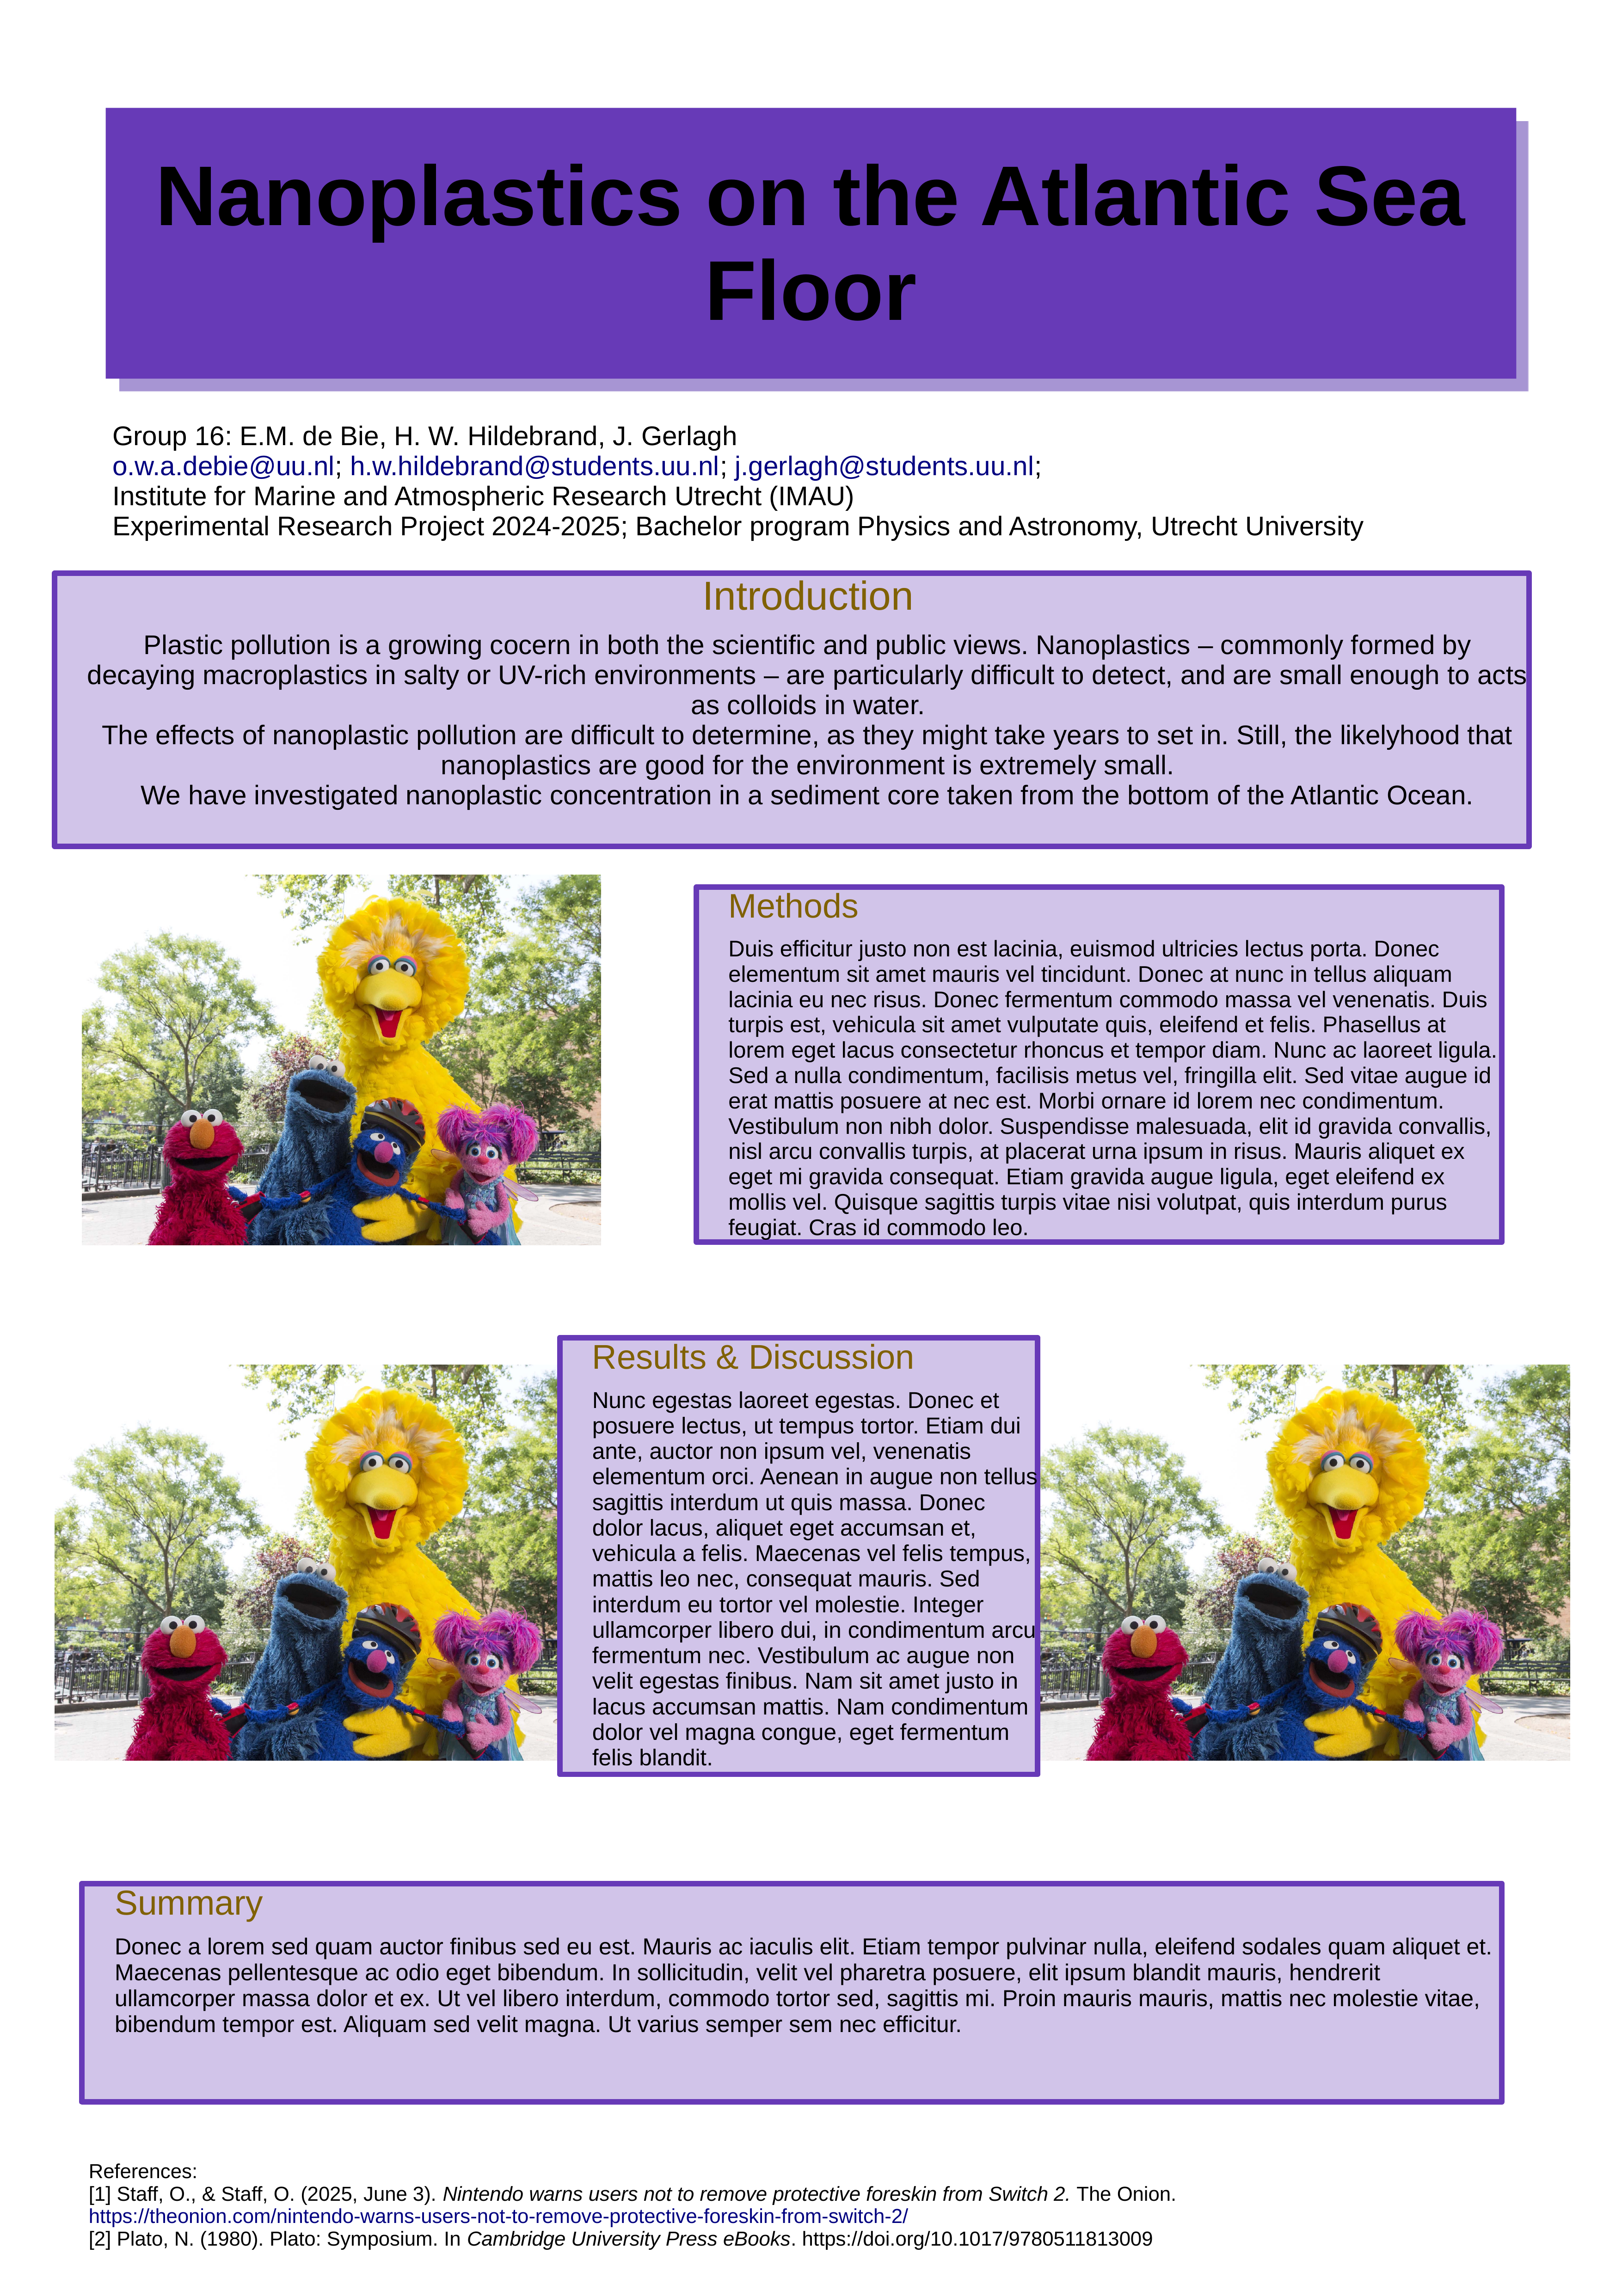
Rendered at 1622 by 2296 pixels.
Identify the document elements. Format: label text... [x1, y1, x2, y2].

picture [55, 1365, 557, 1761]
list Introduction Plastic pollution is a growing cocern in both the scientific and public views. Nanoplastics – commonly formed by decaying macroplastics in salty or UV-rich environments – are particularly difficult to detect, and are small enough to acts as colloids in water. The effects of nanoplastic pollution are difficult to determine, as they might take years to set in. Still, the likelyhood that nanoplastics are good for the environment is extremely small. We have investigated nanoplastic concentration in a sediment core taken from the bottom of the Atlantic Ocean. [55, 573, 1530, 846]
list Results & Discussion Nunc egestas laoreet egestas. Donec et posuere lectus, ut tempus tortor. Etiam dui ante, auctor non ipsum vel, venenatis elementum orci. Aenean in augue non tellus sagittis interdum ut quis massa. Donec dolor lacus, aliquet eget accumsan et, vehicula a felis. Maecenas vel felis tempus, mattis leo nec, consequat mauris. Sed interdum eu tortor vel molestie. Integer ullamcorper libero dui, in condimentum arcu fermentum nec. Vestibulum ac augue non velit egestas finibus. Nam sit amet justo in lacus accumsan mattis. Nam condimentum dolor vel magna congue, eget fermentum felis blandit. [559, 1337, 1038, 1775]
text_box References: [1] Staff, O., & Staff, O. (2025, June 3). Nintendo warns users not to remove protective foreskin from Switch 2. The Onion. https://theonion.com/nintendo-warns-users-not-to-remove-protective-foreskin-from-switch-2/ [2] Plato, N. (1980). Plato: Symposium. In Cambridge University Press eBooks. https://doi.org/10.1017/9780511813009 [82, 2156, 1557, 2269]
list Summary Donec a lorem sed quam auctor finibus sed eu est. Mauris ac iaculis elit. Etiam tempor pulvinar nulla, eleifend sodales quam aliquet et. Maecenas pellentesque ac odio eget bibendum. In sollicitudin, velit vel pharetra posuere, elit ipsum blandit mauris, hendrerit ullamcorper massa dolor et ex. Ut vel libero interdum, commodo tortor sed, sagittis mi. Proin mauris mauris, mattis nec molestie vitae, bibendum tempor est. Aliquam sed velit magna. Ut varius semper sem nec efficitur. [82, 1883, 1502, 2102]
text_box Group 16: E.M. de Bie, H. W. Hildebrand, J. Gerlagh o.w.a.debie@uu.nl; h.w.hildebrand@students.uu.nl; j.gerlagh@students.uu.nl; Institute for Marine and Atmospheric Research Utrecht (IMAU) Experimental Research Project 2024-2025; Bachelor program Physics and Astronomy, Utrecht University [105, 417, 1517, 560]
picture [82, 875, 601, 1245]
list Methods Duis efficitur justo non est lacinia, euismod ultricies lectus porta. Donec elementum sit amet mauris vel tincidunt. Donec at nunc in tellus aliquam lacinia eu nec risus. Donec fermentum commodo massa vel venenatis. Duis turpis est, vehicula sit amet vulputate quis, eleifend et felis. Phasellus at lorem eget lacus consectetur rhoncus et tempor diam. Nunc ac laoreet ligula. Sed a nulla condimentum, facilisis metus vel, fringilla elit. Sed vitae augue id erat mattis posuere at nec est. Morbi ornare id lorem nec condimentum. Vestibulum non nibh dolor. Suspendisse malesuada, elit id gravida convallis, nisl arcu convallis turpis, at placerat urna ipsum in risus. Mauris aliquet ex eget mi gravida consequat. Etiam gravida augue ligula, eget eleifend ex mollis vel. Quisque sagittis turpis vitae nisi volutpat, quis interdum purus feugiat. Cras id commodo leo. [696, 887, 1502, 1243]
picture [1040, 1365, 1570, 1761]
title Nanoplastics on the Atlantic Sea Floor [105, 108, 1517, 379]
